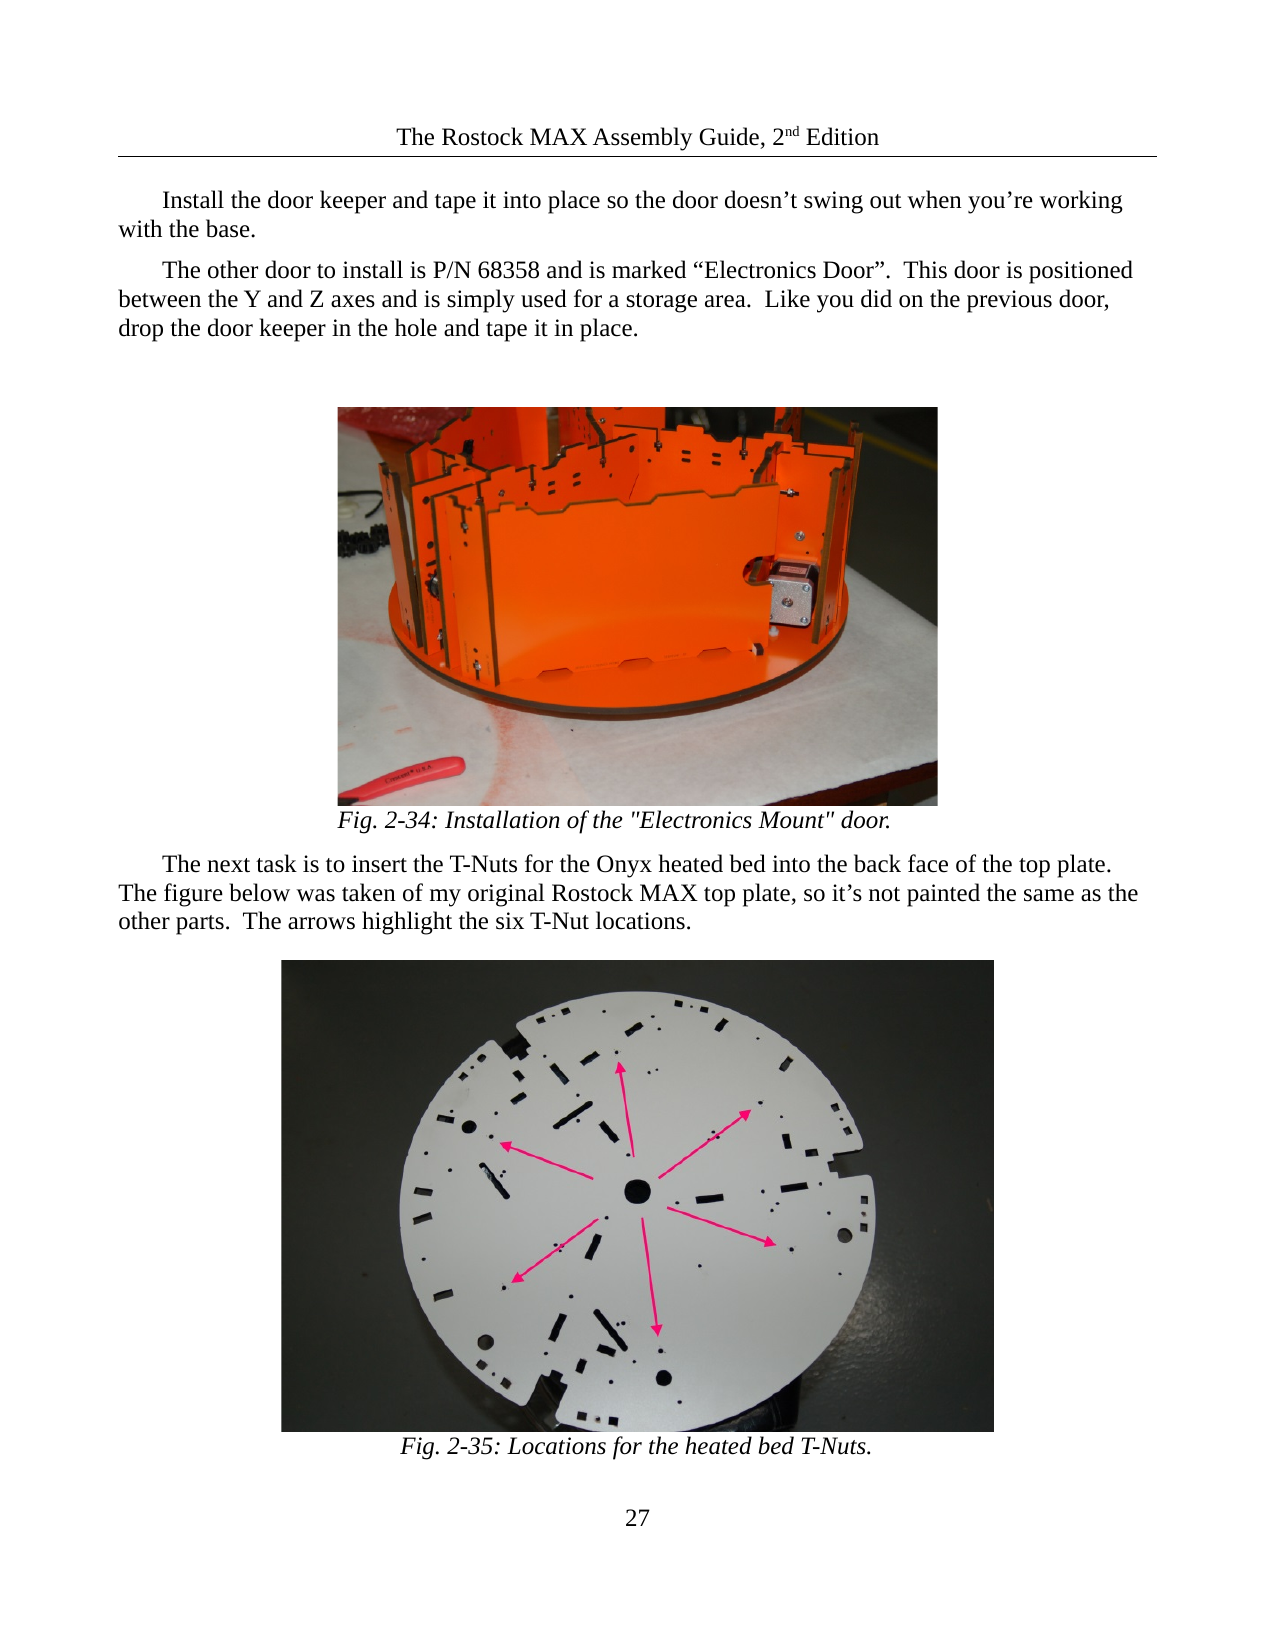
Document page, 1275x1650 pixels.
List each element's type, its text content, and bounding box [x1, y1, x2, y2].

text The other door to install is P/N 68358 and is marked “Electronics Door”. This door is positioned between the Y and Z axes and is simply used for a storage area. Like you did on the previous door, drop the door keeper in the hole and tape it in place. [118, 255, 1157, 341]
picture [337, 407, 938, 806]
picture [281, 960, 994, 1432]
text The next task is to insert the T-Nuts for the Onyx heated bed into the back face of the top plate. The figure below was taken of my original Rostock MAX top plate, so it’s not painted the same as the other parts. The arrows highlight the six T-Nut locations. [118, 849, 1157, 935]
text Install the door keeper and tape it into place so the door doesn’t swing out when you’re working with the base. [118, 185, 1157, 243]
text Fig. 2-34: Installation of the "Electronics Mount" door. [337, 806, 937, 834]
text Fig. 2-35: Locations for the heated bed T-Nuts. [281, 1432, 994, 1460]
